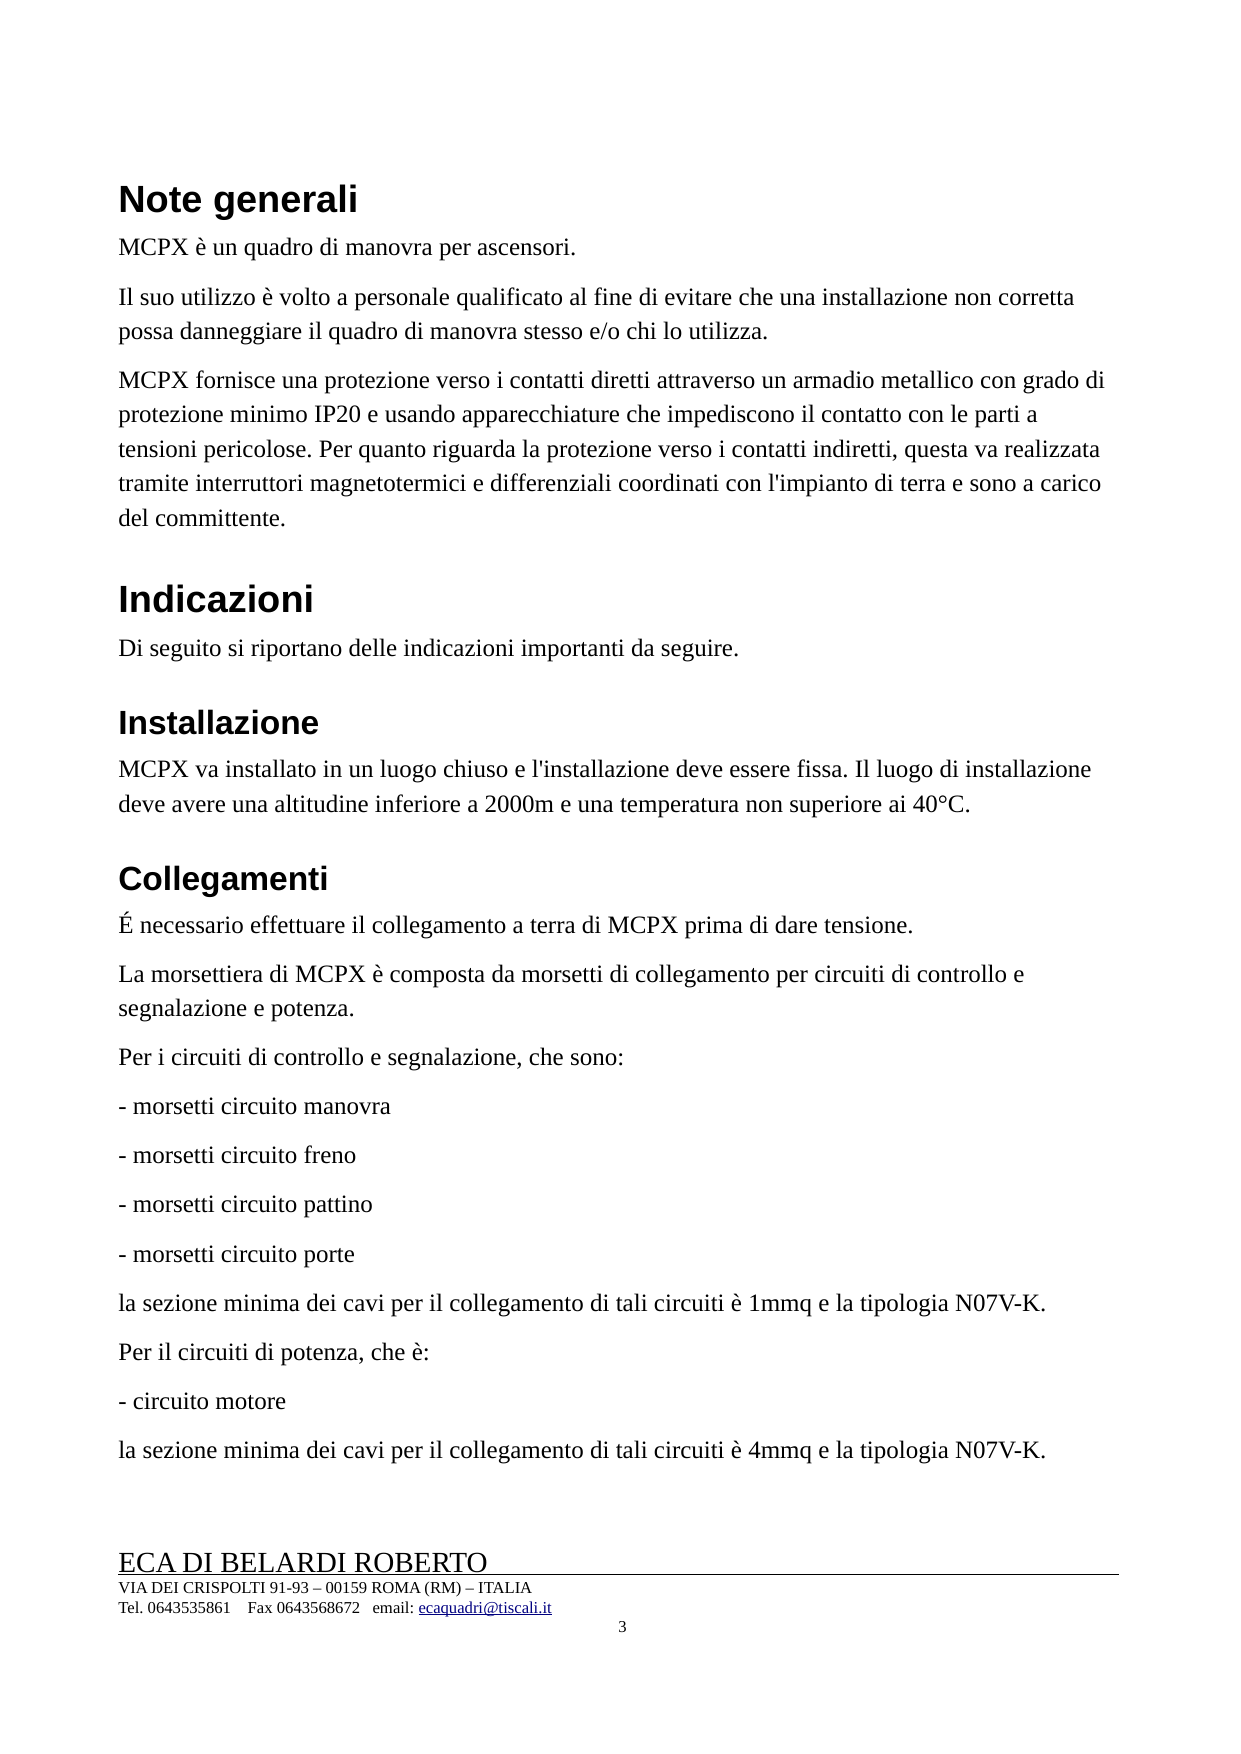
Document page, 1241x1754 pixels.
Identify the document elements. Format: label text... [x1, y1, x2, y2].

text - morsetti circuito manovra [118, 1091, 1122, 1120]
text Il suo utilizzo è volto a personale qualificato al fine di evitare che una installazione non corretta possa danneggiare il quadro di manovra stesso e/o chi lo utilizza. [118, 282, 1122, 345]
text - morsetti circuito freno [118, 1141, 1122, 1169]
text la sezione minima dei cavi per il collegamento di tali circuiti è 4mmq e la tipologia N07V-K. [118, 1435, 1122, 1464]
text - circuito motore [118, 1386, 1122, 1414]
text Per i circuiti di controllo e segnalazione, che sono: [118, 1042, 1122, 1071]
text MCPX è un quadro di manovra per ascensori. [118, 232, 1122, 261]
text MCPX va installato in un luogo chiuso e l'installazione deve essere fissa. Il luogo di installazione deve avere una altitudine inferiore a 2000m e una temperatura non superiore ai 40°C. [118, 754, 1122, 817]
subtitle Collegamenti [118, 859, 1122, 897]
subtitle Indicazioni [118, 577, 1122, 621]
text Di seguito si riportano delle indicazioni importanti da seguire. [118, 633, 1122, 662]
text Per il circuiti di potenza, che è: [118, 1337, 1122, 1366]
subtitle Installazione [118, 703, 1122, 742]
text MCPX fornisce una protezione verso i contatti diretti attraverso un armadio metallico con grado di protezione minimo IP20 e usando apparecchiature che impediscono il contatto con le parti a tensioni pericolose. Per quanto riguarda la protezione verso i contatti indiretti, questa va realizzata tramite interruttori magnetotermici e differenziali coordinati con l'impianto di terra e sono a carico del committente. [118, 365, 1122, 532]
text - morsetti circuito pattino [118, 1189, 1122, 1218]
text É necessario effettuare il collegamento a terra di MCPX prima di dare tensione. [118, 910, 1122, 938]
text la sezione minima dei cavi per il collegamento di tali circuiti è 1mmq e la tipologia N07V-K. [118, 1288, 1122, 1316]
text - morsetti circuito porte [118, 1239, 1122, 1267]
subtitle Note generali [118, 176, 1122, 220]
text La morsettiera di MCPX è composta da morsetti di collegamento per circuiti di controllo e segnalazione e potenza. [118, 959, 1122, 1022]
